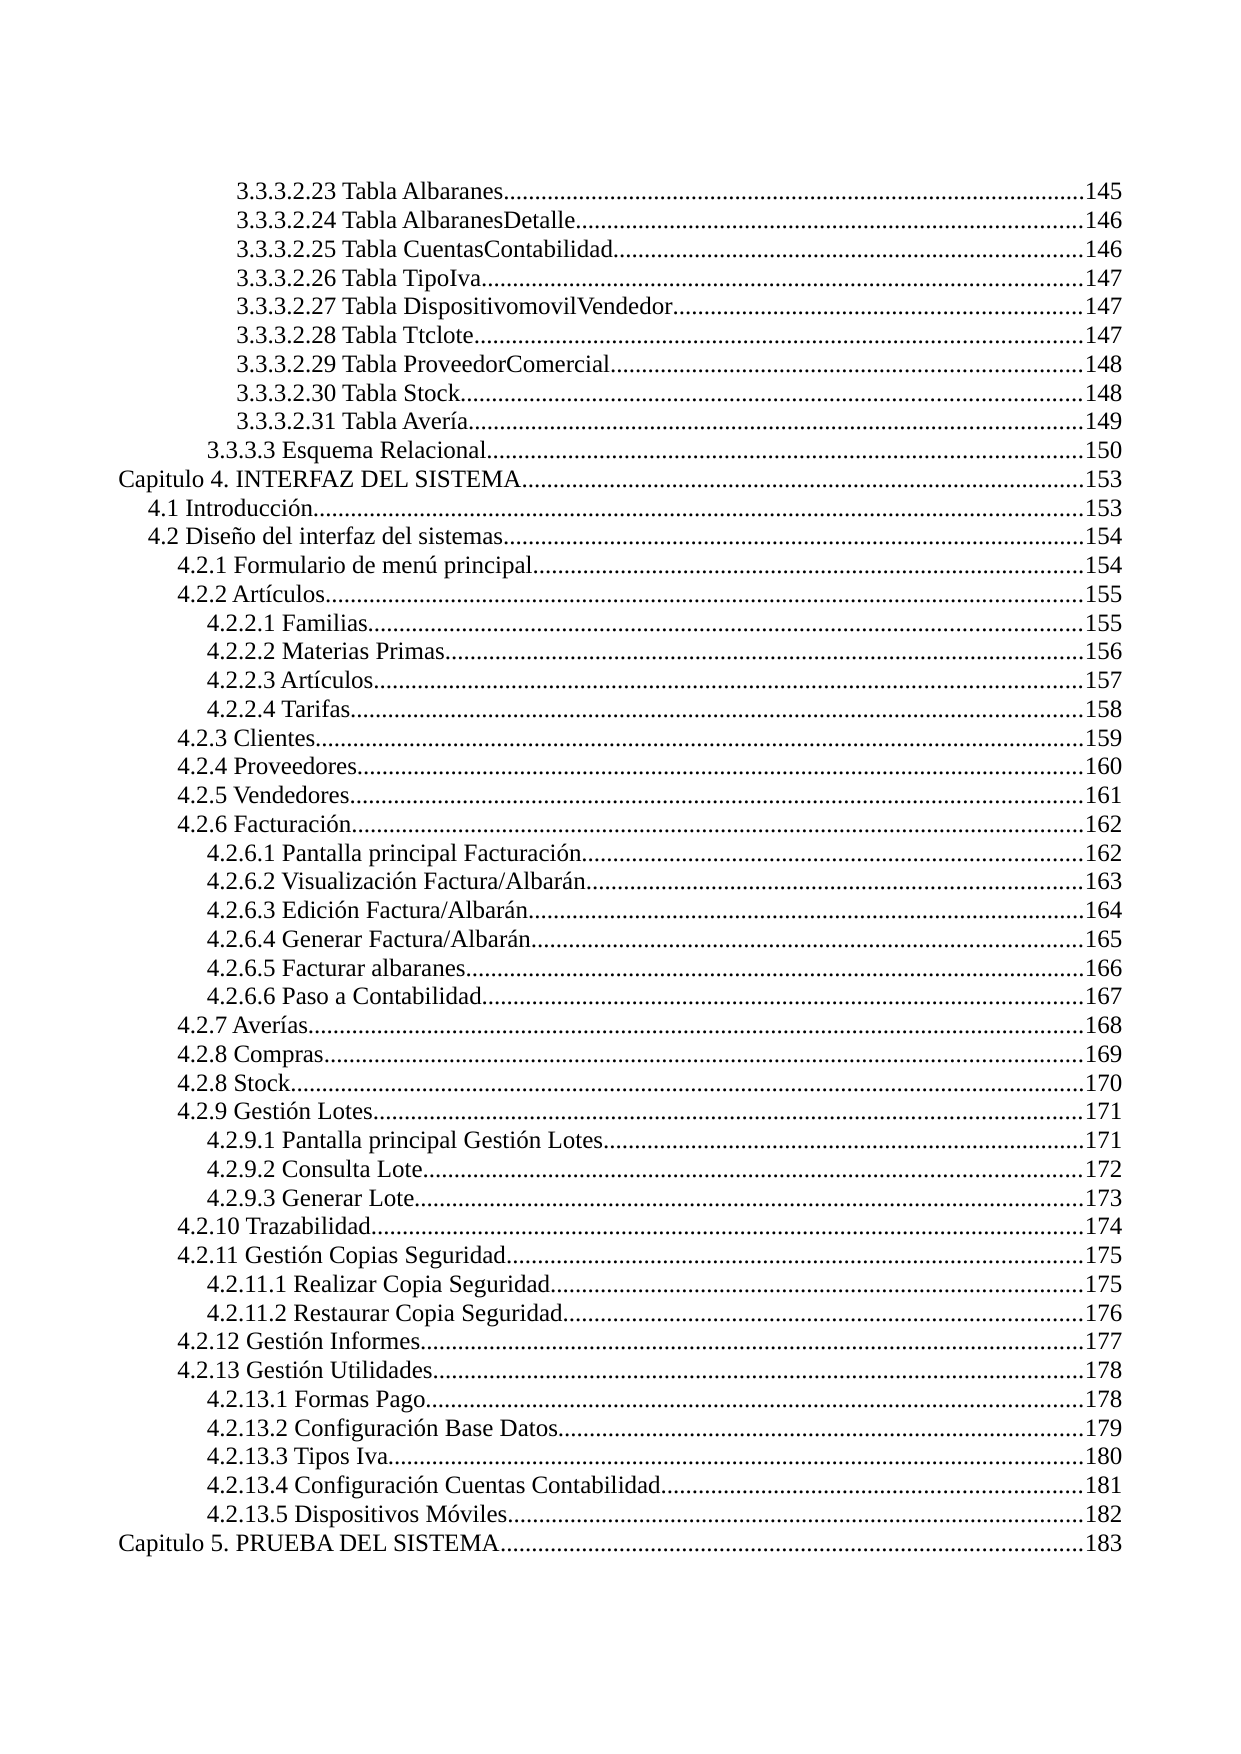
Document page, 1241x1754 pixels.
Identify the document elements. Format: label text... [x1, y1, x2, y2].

text 4.2.13.2 Configuración Base Datos 179 [207, 1413, 1122, 1441]
text 3.3.3.2.30 Tabla Stock 148 [236, 378, 1122, 406]
text Capitulo 4. INTERFAZ DEL SISTEMA 153 [118, 464, 1122, 493]
text 4.2.12 Gestión Informes 177 [177, 1326, 1122, 1355]
text 4.2.13.3 Tipos Iva 180 [207, 1441, 1122, 1470]
text 4.2.6.2 Visualización Factura/Albarán 163 [207, 866, 1122, 895]
text 4.2.6 Facturación 162 [177, 809, 1122, 838]
text 4.2.2 Artículos 155 [177, 579, 1122, 608]
text 4.2.11.2 Restaurar Copia Seguridad 176 [207, 1298, 1122, 1326]
text 4.2.8 Stock 170 [177, 1068, 1122, 1096]
text 4.1 Introducción 153 [148, 493, 1122, 521]
text 4.2.13.5 Dispositivos Móviles 182 [207, 1499, 1122, 1528]
text 4.2.1 Formulario de menú principal 154 [177, 550, 1122, 579]
text 4.2.13.4 Configuración Cuentas Contabilidad 181 [207, 1470, 1122, 1499]
text 4.2.8 Compras 169 [177, 1039, 1122, 1068]
text 4.2.10 Trazabilidad 174 [177, 1211, 1122, 1240]
text 4.2.11.1 Realizar Copia Seguridad 175 [207, 1269, 1122, 1298]
text 4.2.2.1 Familias 155 [207, 608, 1122, 636]
text 3.3.3.2.24 Tabla AlbaranesDetalle 146 [236, 205, 1122, 234]
text 4.2.2.4 Tarifas 158 [207, 694, 1122, 723]
text 3.3.3.2.23 Tabla Albaranes 145 [236, 176, 1122, 205]
text 4.2.2.3 Artículos 157 [207, 665, 1122, 694]
text 4.2.4 Proveedores 160 [177, 751, 1122, 780]
text 4.2.6.1 Pantalla principal Facturación 162 [207, 838, 1122, 866]
text 4.2.2.2 Materias Primas 156 [207, 636, 1122, 665]
text 4.2.13.1 Formas Pago 178 [207, 1384, 1122, 1413]
text 4.2.6.6 Paso a Contabilidad 167 [207, 981, 1122, 1010]
text 4.2.9.1 Pantalla principal Gestión Lotes 171 [207, 1125, 1122, 1154]
text 3.3.3.2.26 Tabla TipoIva 147 [236, 263, 1122, 291]
text 4.2.9.3 Generar Lote 173 [207, 1183, 1122, 1211]
text 4.2.11 Gestión Copias Seguridad 175 [177, 1240, 1122, 1269]
text 4.2.9 Gestión Lotes 171 [177, 1096, 1122, 1125]
text 4.2 Diseño del interfaz del sistemas 154 [148, 521, 1122, 550]
text 4.2.6.3 Edición Factura/Albarán 164 [207, 895, 1122, 924]
text 3.3.3.2.25 Tabla CuentasContabilidad 146 [236, 234, 1122, 263]
text Capitulo 5. PRUEBA DEL SISTEMA 183 [118, 1528, 1122, 1556]
text 3.3.3.2.28 Tabla Ttclote 147 [236, 320, 1122, 349]
text 3.3.3.3 Esquema Relacional 150 [207, 435, 1122, 464]
text 4.2.7 Averías 168 [177, 1010, 1122, 1039]
text 4.2.5 Vendedores 161 [177, 780, 1122, 809]
text 3.3.3.2.27 Tabla DispositivomovilVendedor 147 [236, 291, 1122, 320]
text 3.3.3.2.29 Tabla ProveedorComercial 148 [236, 349, 1122, 378]
text 4.2.9.2 Consulta Lote 172 [207, 1154, 1122, 1183]
text 3.3.3.2.31 Tabla Avería. 149 [236, 406, 1122, 435]
text 4.2.13 Gestión Utilidades 178 [177, 1355, 1122, 1384]
text 4.2.6.5 Facturar albaranes 166 [207, 953, 1122, 981]
text 4.2.6.4 Generar Factura/Albarán 165 [207, 924, 1122, 953]
text 4.2.3 Clientes 159 [177, 723, 1122, 751]
